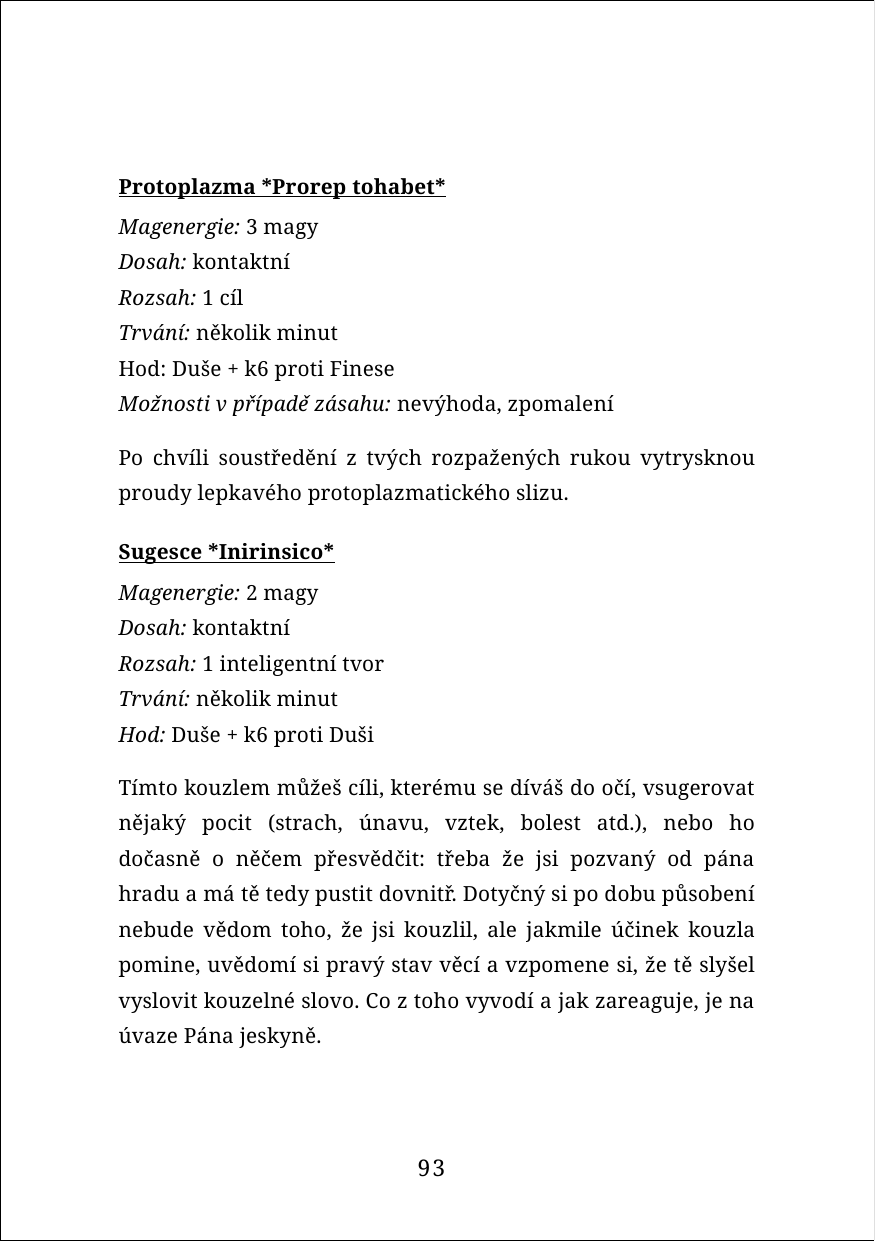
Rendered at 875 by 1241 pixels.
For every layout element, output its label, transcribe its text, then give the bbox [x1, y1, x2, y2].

text Magenergie: 3 magy Dosah: kontaktní Rozsah: 1 cíl Trvání: několik minut Hod: Duše + k6 proti Finese Možnosti v případě zásahu: nevýhoda, zpomalení [118, 212, 756, 418]
text Magenergie: 2 magy Dosah: kontaktní Rozsah: 1 inteligentní tvor Trvání: několik minut Hod: Duše + k6 proti Duši [118, 578, 756, 748]
text Tímto kouzlem můžeš cíli, kterému se díváš do očí, vsugerovat nějaký pocit (strach, únavu, vztek, bolest atd.), nebo ho dočasně o něčem přesvědčit: třeba že jsi pozvaný od pána hradu a má tě tedy pustit dovnitř. Dotyčný si po dobu působení nebude vědom toho, že jsi kouzlil, ale jakmile účinek kouzla pomine, uvědomí si pravý stav věcí a vzpomene si, že tě slyšel vyslovit kouzelné slovo. Co z toho vyvodí a jak zareaguje, je na úvaze Pána jeskyně. [118, 773, 756, 1050]
subtitle Sugesce *Inirinsico* [118, 537, 756, 566]
subtitle Protoplazma *Prorep tohabet* [118, 172, 756, 200]
text Po chvíli soustředění z tvých rozpažených rukou vytrysknou proudy lepkavého protoplazmatického slizu. [118, 443, 756, 507]
